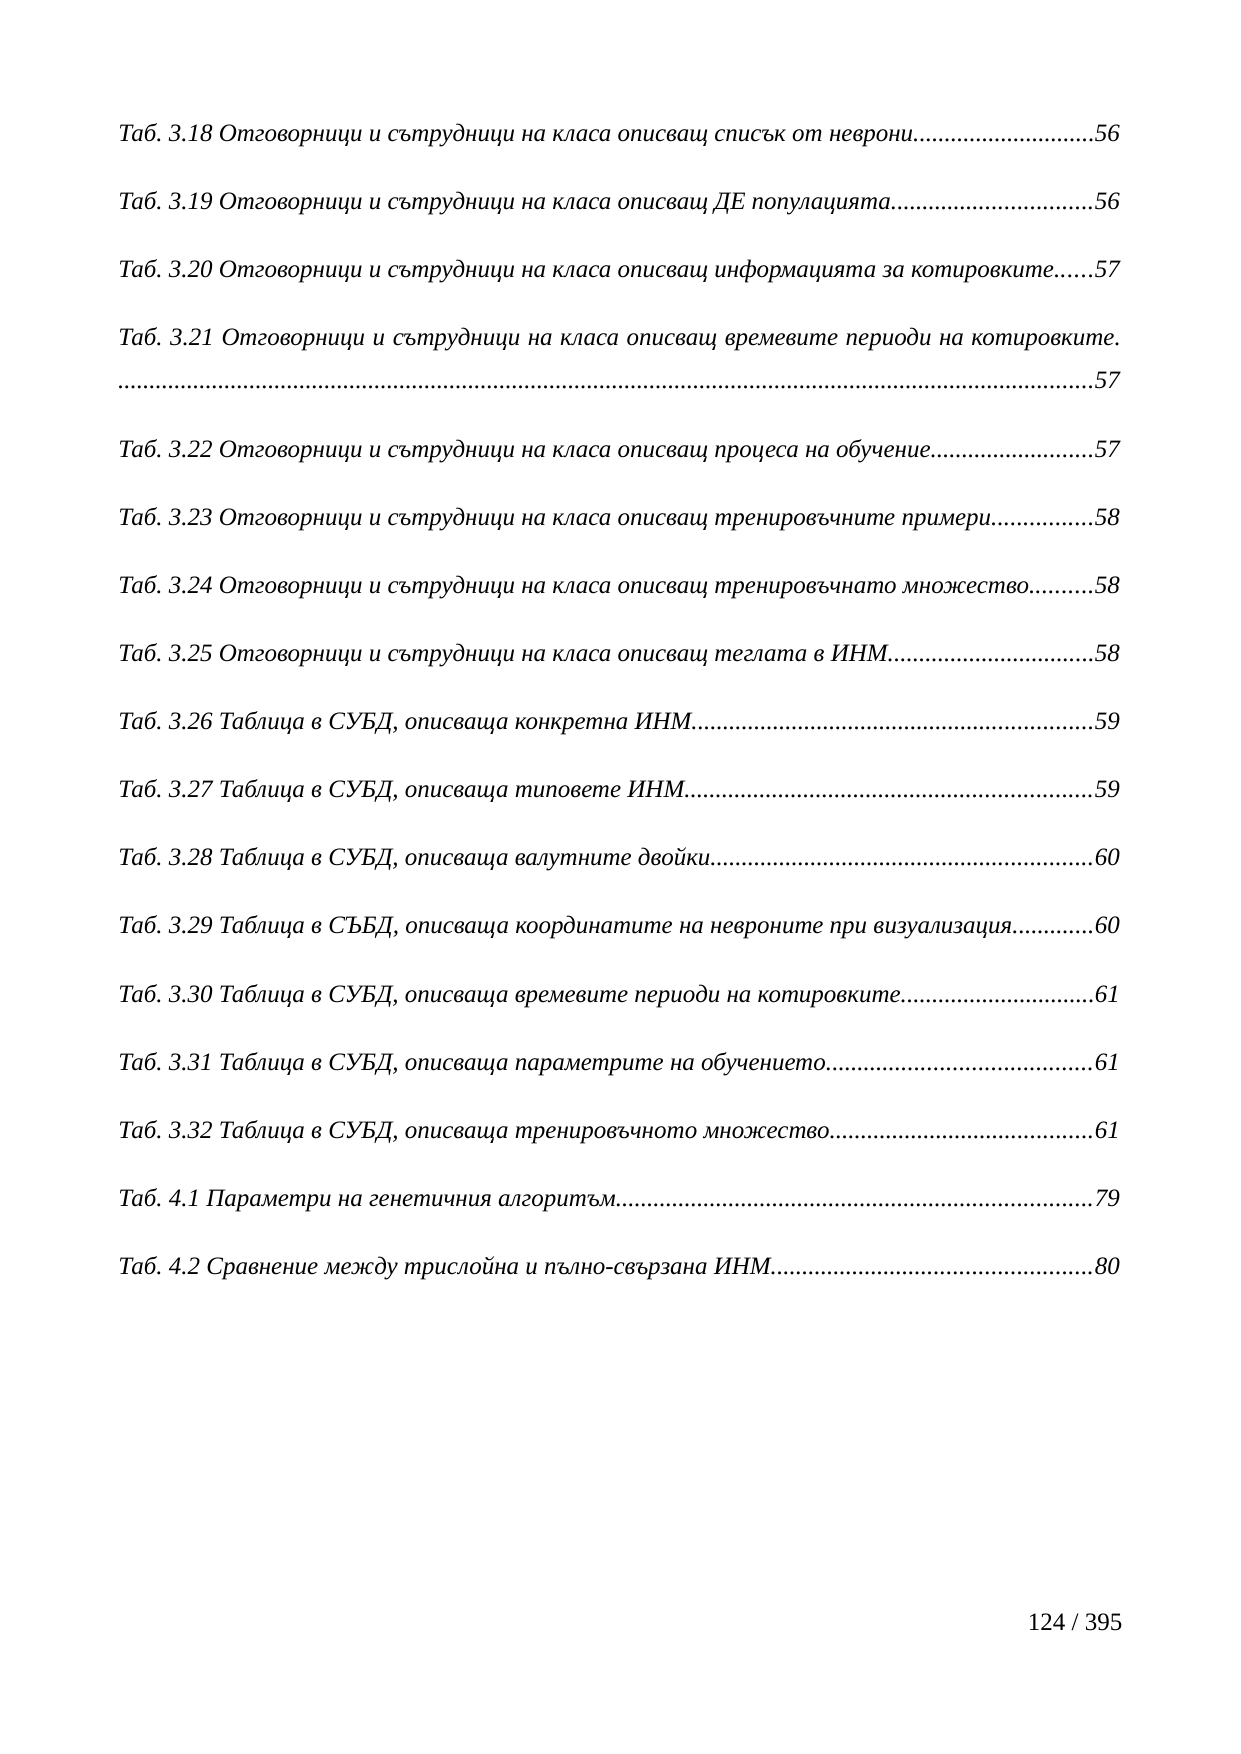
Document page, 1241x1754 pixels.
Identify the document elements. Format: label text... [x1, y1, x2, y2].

text Таб. 3.18 Отговорници и сътрудници на класа описващ списък от неврони. 56 [118, 118, 1122, 147]
text Таб. 3.20 Отговорници и сътрудници на класа описващ информацията за котировките. 57 [118, 254, 1122, 283]
text Таб. 3.21 Отговорници и сътрудници на класа описващ времевите периоди на котировките. 57 [118, 322, 1122, 394]
text Таб. 4.2 Сравнение между трислойна и пълно-свързана ИНМ. 80 [118, 1251, 1122, 1280]
text Таб. 3.32 Таблица в СУБД, описваща тренировъчното множество. 61 [118, 1115, 1122, 1144]
text Таб. 3.27 Таблица в СУБД, описваща типовете ИНМ. 59 [118, 774, 1122, 803]
text Таб. 3.25 Отговорници и сътрудници на класа описващ теглата в ИНМ. 58 [118, 638, 1122, 667]
text Таб. 3.31 Таблица в СУБД, описваща параметрите на обучението. 61 [118, 1047, 1122, 1076]
text Таб. 3.30 Таблица в СУБД, описваща времевите периоди на котировките. 61 [118, 979, 1122, 1007]
text Таб. 4.1 Параметри на генетичния алгоритъм. 79 [118, 1183, 1122, 1212]
text Таб. 3.24 Отговорници и сътрудници на класа описващ тренировъчнато множество. 58 [118, 570, 1122, 599]
text Таб. 3.19 Отговорници и сътрудници на класа описващ ДЕ популацията. 56 [118, 186, 1122, 215]
text Таб. 3.23 Отговорници и сътрудници на класа описващ тренировъчните примери. 58 [118, 502, 1122, 531]
text Таб. 3.26 Таблица в СУБД, описваща конкретна ИНМ. 59 [118, 706, 1122, 735]
text Таб. 3.22 Отговорници и сътрудници на класа описващ процеса на обучение. 57 [118, 434, 1122, 462]
text Таб. 3.29 Таблица в СЪБД, описваща координатите на невроните при визуализация. 60 [118, 911, 1122, 939]
text Таб. 3.28 Таблица в СУБД, описваща валутните двойки. 60 [118, 842, 1122, 871]
